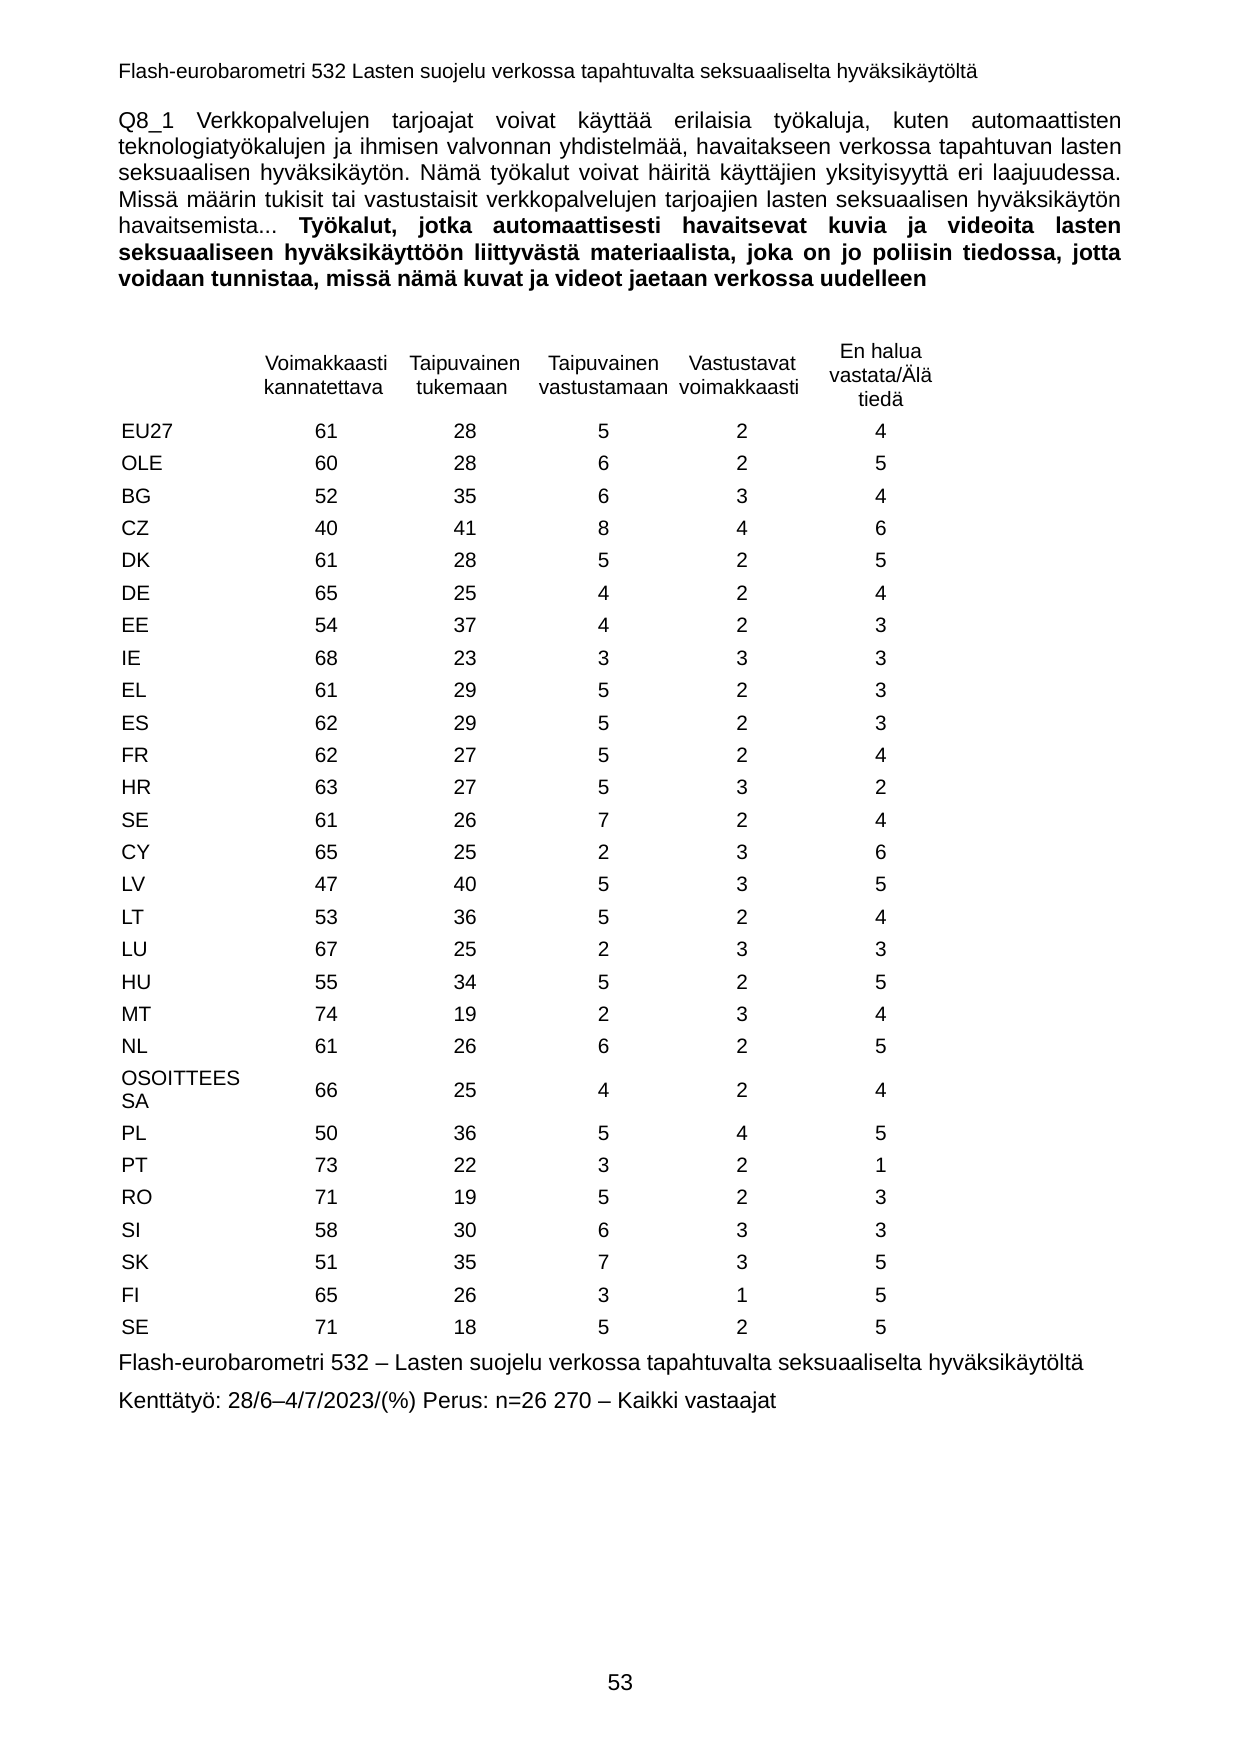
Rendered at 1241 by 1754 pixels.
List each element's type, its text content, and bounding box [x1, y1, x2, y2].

table_cell 6 [811, 836, 950, 868]
table_cell 34 [395, 965, 534, 998]
table_cell 58 [257, 1214, 395, 1246]
table_cell 3 [673, 998, 811, 1030]
table_cell 2 [673, 901, 811, 933]
table_cell HR [118, 771, 257, 803]
table_cell 6 [534, 1030, 673, 1062]
table_cell 50 [257, 1116, 395, 1149]
text Flash-eurobarometri 532 – Lasten suojelu verkossa tapahtuvalta seksuaaliselta hyväksikäytöltä [118, 1349, 1122, 1375]
table_cell 3 [811, 1214, 950, 1246]
table_cell 62 [257, 739, 395, 771]
text Q8_1 Verkkopalvelujen tarjoajat voivat käyttää erilaisia työkaluja, kuten automaattisten teknologiatyökalujen ja ihmisen valvonnan yhdistelmää, havaitakseen verkossa tapahtuvan lasten seksuaalisen hyväksikäytön. Nämä työkalut voivat häiritä käyttäjien yksityisyyttä eri laajuudessa. Missä määrin tukisit tai vastustaisit verkkopalvelujen tarjoajien lasten seksuaalisen hyväksikäytön havaitsemista... Työkalut, jotka automaattisesti havaitsevat kuvia ja videoita lasten seksuaaliseen hyväksikäyttöön liittyvästä materiaalista, joka on jo poliisin tiedossa, jotta voidaan tunnistaa, missä nämä kuvat ja videot jaetaan verkossa uudelleen [118, 107, 1122, 291]
table_cell 61 [257, 415, 395, 447]
table_cell 2 [811, 771, 950, 803]
table_cell 4 [534, 577, 673, 609]
table_cell ES [118, 706, 257, 738]
table_cell 4 [811, 803, 950, 836]
table_cell 3 [673, 1246, 811, 1278]
table_cell 5 [534, 739, 673, 771]
table_cell 4 [811, 577, 950, 609]
table_cell 19 [395, 1181, 534, 1213]
table_cell 5 [534, 1116, 673, 1149]
table_cell 28 [395, 447, 534, 479]
table_cell 62 [257, 706, 395, 738]
table_cell EL [118, 674, 257, 706]
table_cell 7 [534, 803, 673, 836]
table_cell 63 [257, 771, 395, 803]
table_cell 4 [534, 1063, 673, 1116]
table_cell 37 [395, 609, 534, 641]
table_cell 25 [395, 577, 534, 609]
table_cell 71 [257, 1311, 395, 1343]
table_cell 5 [811, 1116, 950, 1149]
table_cell 66 [257, 1063, 395, 1116]
table_cell 26 [395, 803, 534, 836]
table_cell 3 [811, 1181, 950, 1213]
table_cell 2 [673, 1311, 811, 1343]
table_cell 4 [811, 1063, 950, 1116]
table_cell 6 [534, 1214, 673, 1246]
table_cell 5 [534, 901, 673, 933]
table_cell 4 [811, 739, 950, 771]
table_cell 3 [534, 1278, 673, 1311]
table_cell LU [118, 933, 257, 965]
table_cell 74 [257, 998, 395, 1030]
table_cell 29 [395, 674, 534, 706]
table_cell 2 [673, 1149, 811, 1181]
table_cell 2 [534, 933, 673, 965]
table_cell 5 [534, 544, 673, 577]
table_cell 36 [395, 901, 534, 933]
table_cell OSOITTEESSA [118, 1063, 257, 1116]
table_cell 2 [673, 674, 811, 706]
table_cell 61 [257, 544, 395, 577]
table_cell RO [118, 1181, 257, 1213]
table_cell 3 [811, 706, 950, 738]
table_cell 5 [811, 447, 950, 479]
table_cell DE [118, 577, 257, 609]
table_cell 5 [534, 1181, 673, 1213]
table_header Voimakkaasti kannatettava [257, 335, 395, 414]
table_cell 27 [395, 739, 534, 771]
table_cell 2 [673, 706, 811, 738]
table_cell 2 [673, 1063, 811, 1116]
table_cell DK [118, 544, 257, 577]
table_cell 4 [673, 512, 811, 544]
table_cell 55 [257, 965, 395, 998]
table_cell 40 [395, 868, 534, 901]
table_cell 2 [673, 803, 811, 836]
table_cell 65 [257, 577, 395, 609]
table_cell 67 [257, 933, 395, 965]
table_cell 53 [257, 901, 395, 933]
table_cell 3 [811, 933, 950, 965]
table_cell 5 [534, 1311, 673, 1343]
table_cell 22 [395, 1149, 534, 1181]
table_cell 73 [257, 1149, 395, 1181]
table_cell 47 [257, 868, 395, 901]
table_header Taipuvainen tukemaan [395, 335, 534, 414]
table_cell 4 [811, 415, 950, 447]
table_cell 2 [673, 1030, 811, 1062]
table_cell 54 [257, 609, 395, 641]
table_cell 27 [395, 771, 534, 803]
table_cell 6 [811, 512, 950, 544]
table_header Vastustavat voimakkaasti [673, 335, 811, 414]
table_cell 68 [257, 641, 395, 674]
table_cell 5 [534, 965, 673, 998]
table_cell MT [118, 998, 257, 1030]
table_cell 18 [395, 1311, 534, 1343]
table_cell 3 [673, 641, 811, 674]
table_cell 26 [395, 1278, 534, 1311]
table_cell 23 [395, 641, 534, 674]
table_cell 19 [395, 998, 534, 1030]
table_cell 25 [395, 1063, 534, 1116]
table_cell LV [118, 868, 257, 901]
table_cell EE [118, 609, 257, 641]
table_header [118, 335, 257, 414]
table_cell 5 [811, 544, 950, 577]
table_cell 65 [257, 1278, 395, 1311]
table_cell 6 [534, 479, 673, 512]
table_cell 8 [534, 512, 673, 544]
table_cell 25 [395, 933, 534, 965]
text Kenttätyö: 28/6–4/7/2023/(%) Perus: n=26 270 – Kaikki vastaajat [118, 1387, 1122, 1413]
table_cell 3 [811, 641, 950, 674]
table_cell 51 [257, 1246, 395, 1278]
table_cell SE [118, 803, 257, 836]
table_cell 3 [534, 641, 673, 674]
table_cell 28 [395, 415, 534, 447]
table_cell SI [118, 1214, 257, 1246]
table_cell 71 [257, 1181, 395, 1213]
table_cell 3 [811, 674, 950, 706]
table_cell 5 [534, 674, 673, 706]
table_cell 5 [811, 868, 950, 901]
table_cell 2 [534, 836, 673, 868]
table_cell 52 [257, 479, 395, 512]
table_cell PL [118, 1116, 257, 1149]
table_cell 40 [257, 512, 395, 544]
table_cell BG [118, 479, 257, 512]
table_cell NL [118, 1030, 257, 1062]
table_cell 26 [395, 1030, 534, 1062]
table_header En halua vastata/Älä tiedä [811, 335, 950, 414]
table_cell CZ [118, 512, 257, 544]
table_cell PT [118, 1149, 257, 1181]
table_cell OLE [118, 447, 257, 479]
table_cell 3 [673, 1214, 811, 1246]
table_cell 3 [811, 609, 950, 641]
table_cell 30 [395, 1214, 534, 1246]
table_cell 65 [257, 836, 395, 868]
table_cell HU [118, 965, 257, 998]
table_cell 2 [673, 447, 811, 479]
table_cell 2 [534, 998, 673, 1030]
table_cell 25 [395, 836, 534, 868]
table_cell 2 [673, 965, 811, 998]
table_cell 3 [673, 771, 811, 803]
table_cell 4 [673, 1116, 811, 1149]
table_cell 61 [257, 674, 395, 706]
table_cell 3 [673, 933, 811, 965]
table_cell 60 [257, 447, 395, 479]
table_cell 2 [673, 739, 811, 771]
table_cell 3 [534, 1149, 673, 1181]
table_cell 4 [811, 998, 950, 1030]
table_cell 2 [673, 609, 811, 641]
table_cell 4 [811, 479, 950, 512]
table_cell 2 [673, 544, 811, 577]
table_cell 28 [395, 544, 534, 577]
table_cell 5 [811, 1278, 950, 1311]
table_cell 4 [811, 901, 950, 933]
table_cell 2 [673, 577, 811, 609]
table_cell IE [118, 641, 257, 674]
table_cell CY [118, 836, 257, 868]
table_cell SK [118, 1246, 257, 1278]
table_cell 29 [395, 706, 534, 738]
table_cell 4 [534, 609, 673, 641]
table_cell 5 [534, 706, 673, 738]
table_cell 3 [673, 868, 811, 901]
table_cell FI [118, 1278, 257, 1311]
table_cell 3 [673, 479, 811, 512]
table_cell 5 [534, 771, 673, 803]
table_cell 5 [811, 1030, 950, 1062]
table_cell 3 [673, 836, 811, 868]
table_cell 5 [811, 1311, 950, 1343]
table_cell 35 [395, 1246, 534, 1278]
table_cell 1 [673, 1278, 811, 1311]
table_cell 5 [811, 1246, 950, 1278]
table_cell 6 [534, 447, 673, 479]
table_cell 2 [673, 415, 811, 447]
table_cell 61 [257, 1030, 395, 1062]
table_header Taipuvainen vastustamaan [534, 335, 673, 414]
table_cell EU27 [118, 415, 257, 447]
table_cell 41 [395, 512, 534, 544]
table_cell 1 [811, 1149, 950, 1181]
table_cell 61 [257, 803, 395, 836]
table_cell FR [118, 739, 257, 771]
table_cell 5 [811, 965, 950, 998]
table_cell 5 [534, 415, 673, 447]
table_cell SE [118, 1311, 257, 1343]
table_cell 7 [534, 1246, 673, 1278]
table_cell 35 [395, 479, 534, 512]
table_cell LT [118, 901, 257, 933]
table_cell 5 [534, 868, 673, 901]
table_cell 2 [673, 1181, 811, 1213]
table_cell 36 [395, 1116, 534, 1149]
